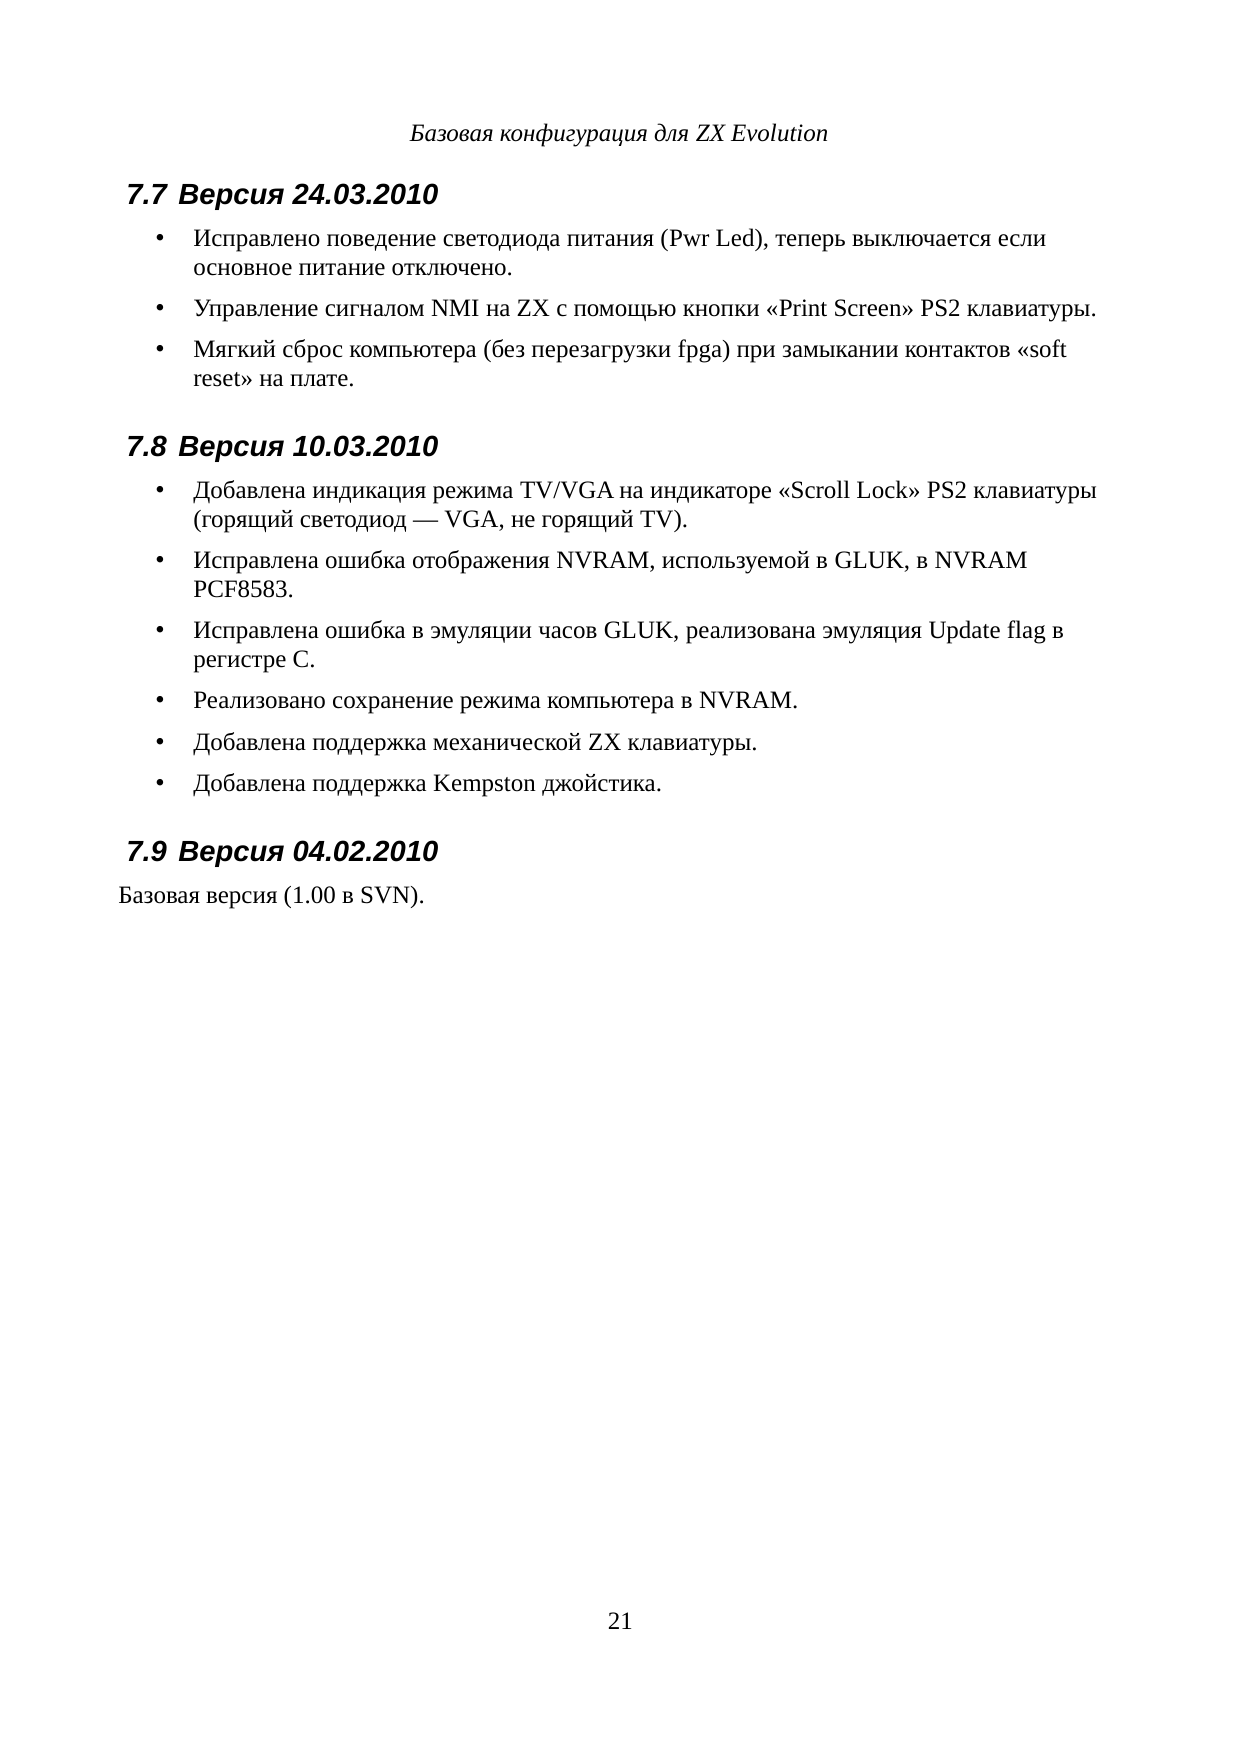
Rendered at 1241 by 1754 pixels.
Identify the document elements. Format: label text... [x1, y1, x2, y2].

list Управление сигналом NMI на ZX с помощью кнопки «Print Screen» PS2 клавиатуры. [156, 293, 1122, 322]
list Добавлена индикация режима TV/VGA на индикаторе «Scroll Lock» PS2 клавиатуры (горящий светодиод — VGA, не горящий TV). [156, 475, 1122, 533]
list Добавлена поддержка механической ZX клавиатуры. [156, 727, 1122, 755]
list Исправлена ошибка отображения NVRAM, используемой в GLUK, в NVRAM PCF8583. [156, 545, 1122, 603]
list Реализовано сохранение режима компьютера в NVRAM. [156, 685, 1122, 714]
list Исправлено поведение светодиода питания (Pwr Led), теперь выключается если основное питание отключено. [156, 223, 1122, 281]
list Добавлена поддержка Kempston джойстика. [156, 768, 1122, 797]
subtitle Версия 24.03.2010 [118, 177, 1122, 211]
list Исправлена ошибка в эмуляции часов GLUK, реализована эмуляция Update flag в регистре C. [156, 615, 1122, 673]
text Базовая версия (1.00 в SVN). [118, 880, 1122, 909]
subtitle Версия 04.02.2010 [118, 834, 1122, 868]
subtitle Версия 10.03.2010 [118, 429, 1122, 463]
list Мягкий сброс компьютера (без перезагрузки fpga) при замыкании контактов «soft reset» на плате. [156, 334, 1122, 392]
